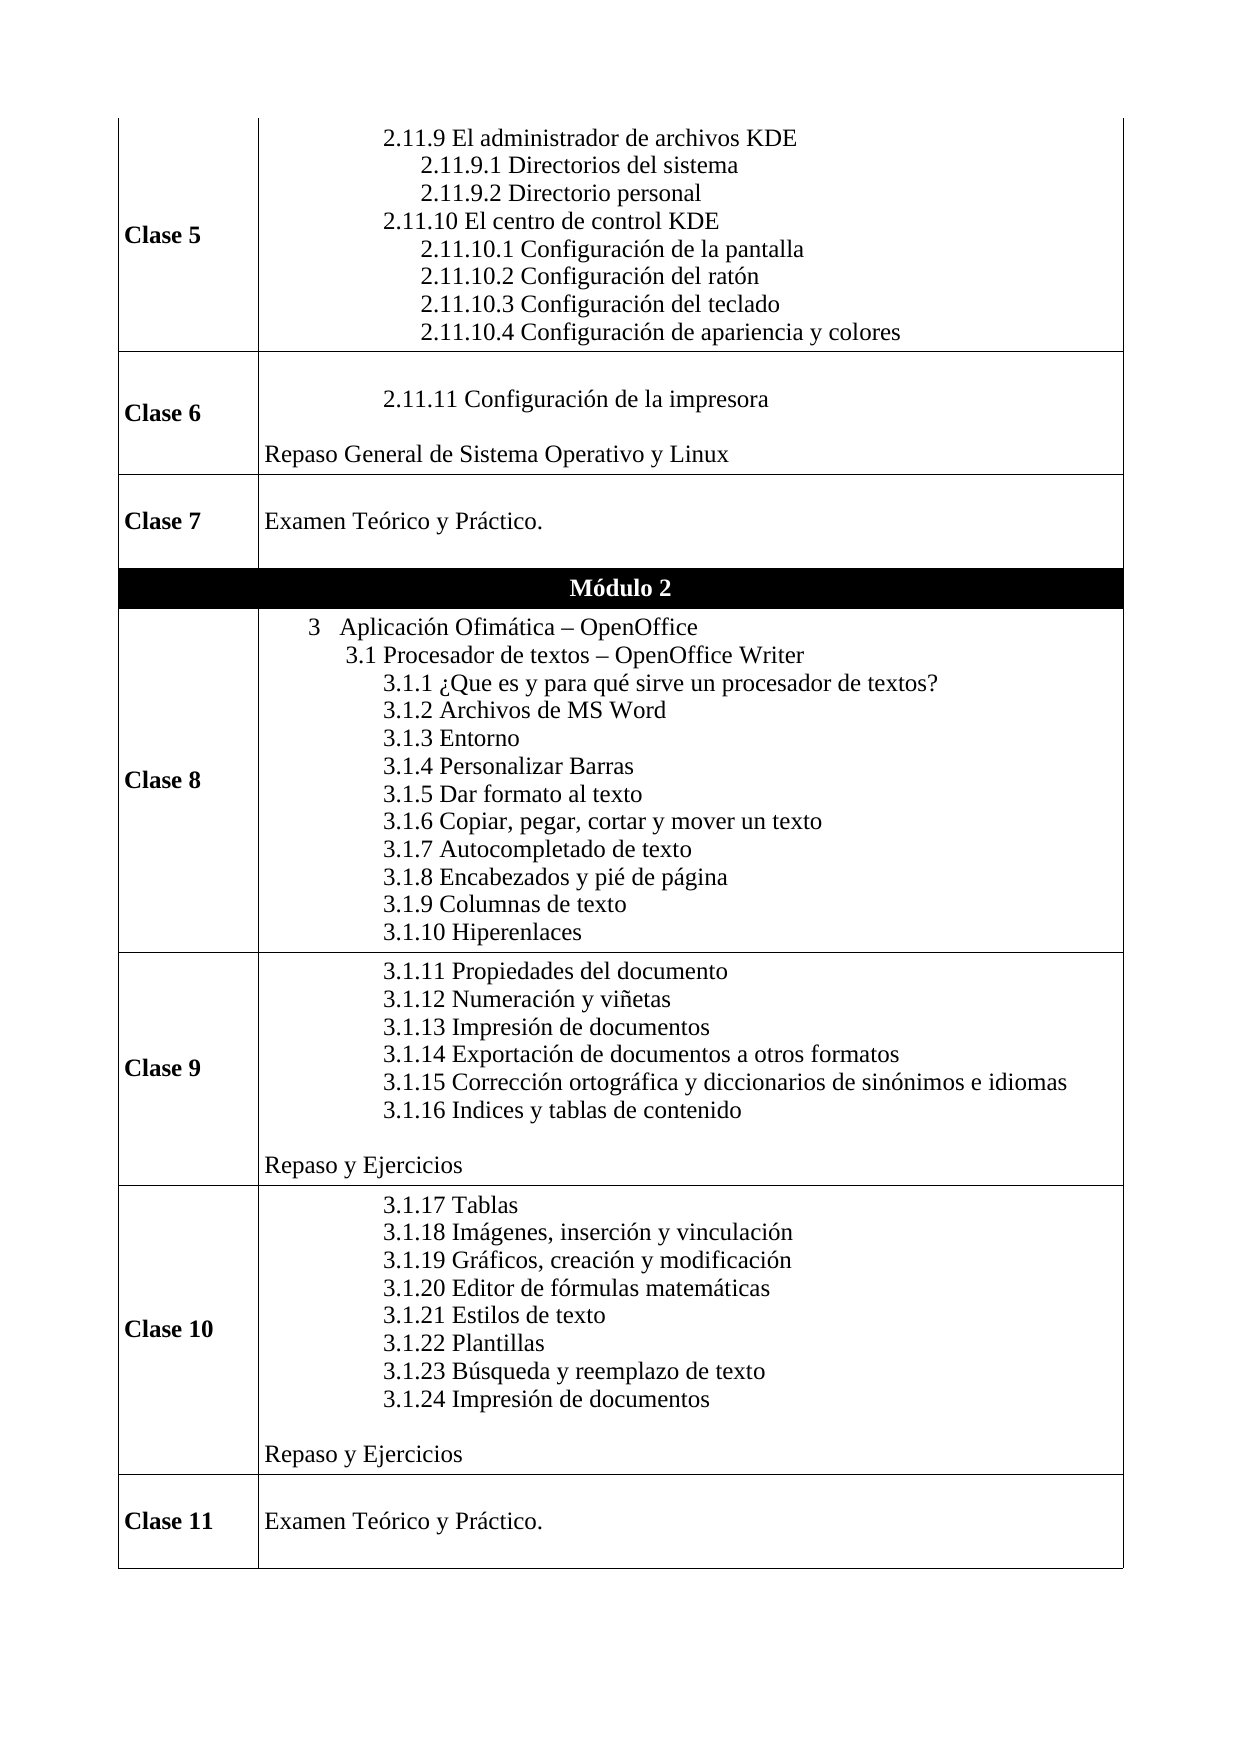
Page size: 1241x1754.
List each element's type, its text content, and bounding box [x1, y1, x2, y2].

table_cell Examen Teórico y Práctico. [259, 475, 1123, 568]
table_cell El administrador de archivos KDE Directorios del sistema Directorio personal El centro de control KDE Configuración de la pantalla Configuración del ratón Configuración del teclado Configuración de apariencia y colores [259, 118, 1123, 351]
table_cell Clase 5 [119, 118, 258, 351]
table_cell Clase 7 [119, 475, 258, 568]
table_cell Clase 6 [119, 352, 258, 474]
table_cell Tablas Imágenes, inserción y vinculación Gráficos, creación y modificación Editor de fórmulas matemáticas Estilos de texto Plantillas Búsqueda y reemplazo de texto Impresión de documentos Repaso y Ejercicios [259, 1186, 1123, 1474]
table_cell Módulo 2 [119, 569, 1123, 608]
table_cell Clase 11 [119, 1475, 258, 1568]
table_cell Clase 8 [119, 609, 258, 952]
table_cell Examen Teórico y Práctico. [259, 1475, 1123, 1568]
table_cell Clase 9 [119, 953, 258, 1185]
table_cell Clase 10 [119, 1186, 258, 1474]
table_cell Propiedades del documento Numeración y viñetas Impresión de documentos Exportación de documentos a otros formatos Corrección ortográfica y diccionarios de sinónimos e idiomas Indices y tablas de contenido Repaso y Ejercicios [259, 953, 1123, 1185]
table_cell Aplicación Ofimática – OpenOffice Procesador de textos – OpenOffice Writer ¿Que es y para qué sirve un procesador de textos? Archivos de MS Word Entorno Personalizar Barras Dar formato al texto Copiar, pegar, cortar y mover un texto Autocompletado de texto Encabezados y pié de página Columnas de texto Hiperenlaces [259, 609, 1123, 952]
table_cell Configuración de la impresora Repaso General de Sistema Operativo y Linux [259, 352, 1123, 474]
